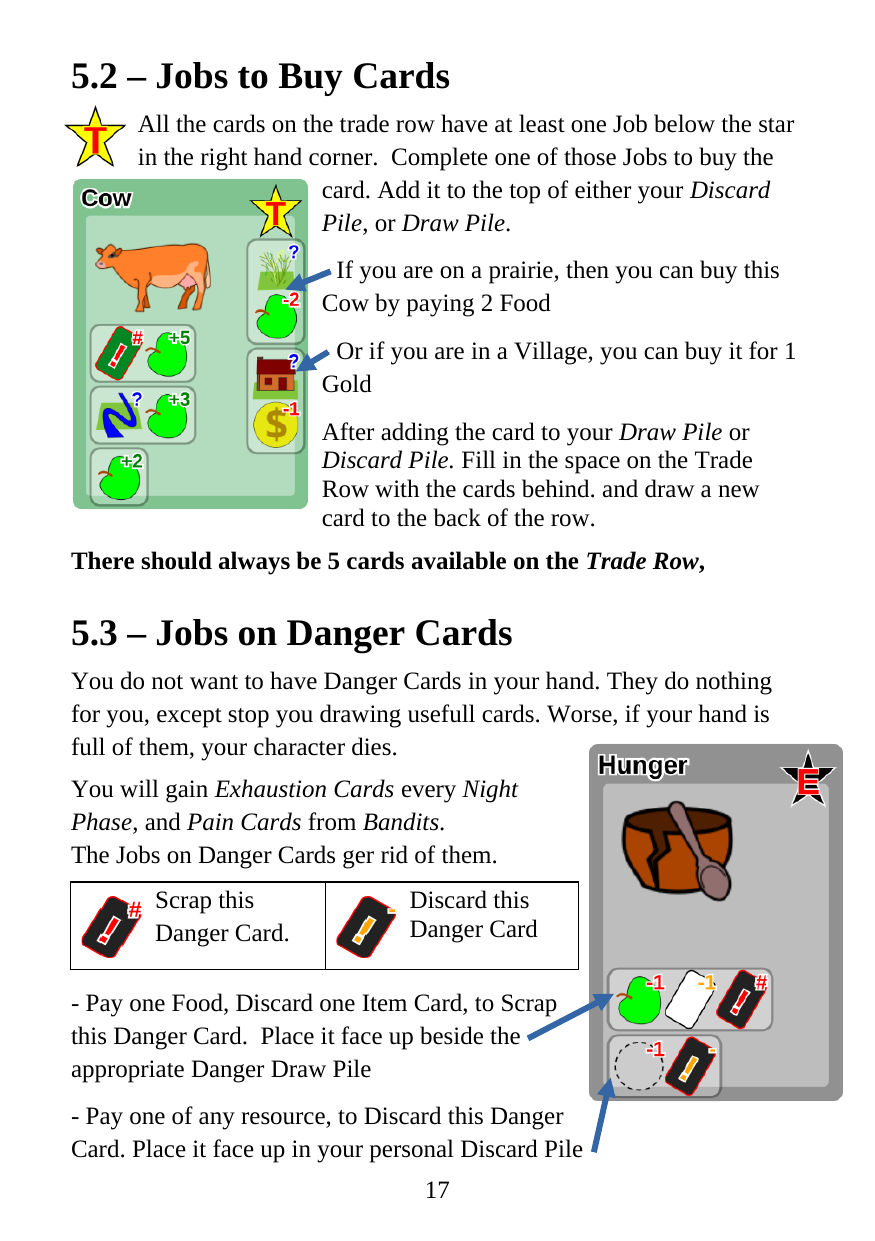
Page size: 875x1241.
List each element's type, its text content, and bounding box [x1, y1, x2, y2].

text After adding the card to your Draw Pile or Discard Pile. Fill in the space on the Trade Row with the cards behind. and draw a new card to the back of the row. [71, 417, 803, 532]
picture [81, 896, 144, 958]
table_header Scrap this Danger Card. [71, 883, 325, 969]
text - Pay one of any resource, to Discard this Danger Card. Place it face up in your personal Discard Pile [71, 1101, 803, 1163]
text - If you are on a prairie, then you can buy this Cow by paying 2 Food [310, 255, 803, 317]
picture [70, 176, 310, 511]
subtitle 5.3 – Jobs on Danger Cards [71, 610, 803, 653]
picture [336, 896, 398, 958]
text The Jobs on Danger Cards ger rid of them. [71, 840, 586, 868]
text - Or if you are in a Village, you can buy it for 1 Gold [310, 336, 803, 398]
text There should always be 5 cards available on the Trade Row, [71, 546, 803, 575]
picture [64, 105, 126, 167]
text You will gain Exhaustion Cards every Night Phase, and Pain Cards from Bandits. [71, 774, 586, 836]
subtitle 5.2 – Jobs to Buy Cards [71, 53, 803, 96]
text - Pay one Food, Discard one Item Card, to Scrap this Danger Card. Place it face up beside the appropriate Danger Draw Pile [71, 988, 586, 1082]
table_header Discard this Danger Card [326, 883, 578, 969]
picture [586, 741, 845, 1103]
text All the cards on the trade row have at least one Job below the star in the right hand corner. Complete one of those Jobs to buy the card. Add it to the top of either your Discard Pile, or Draw Pile. [71, 109, 803, 237]
text You do not want to have Danger Cards in your hand. They do nothing for you, except stop you drawing usefull cards. Worse, if your hand is full of them, your character dies. [71, 666, 803, 761]
